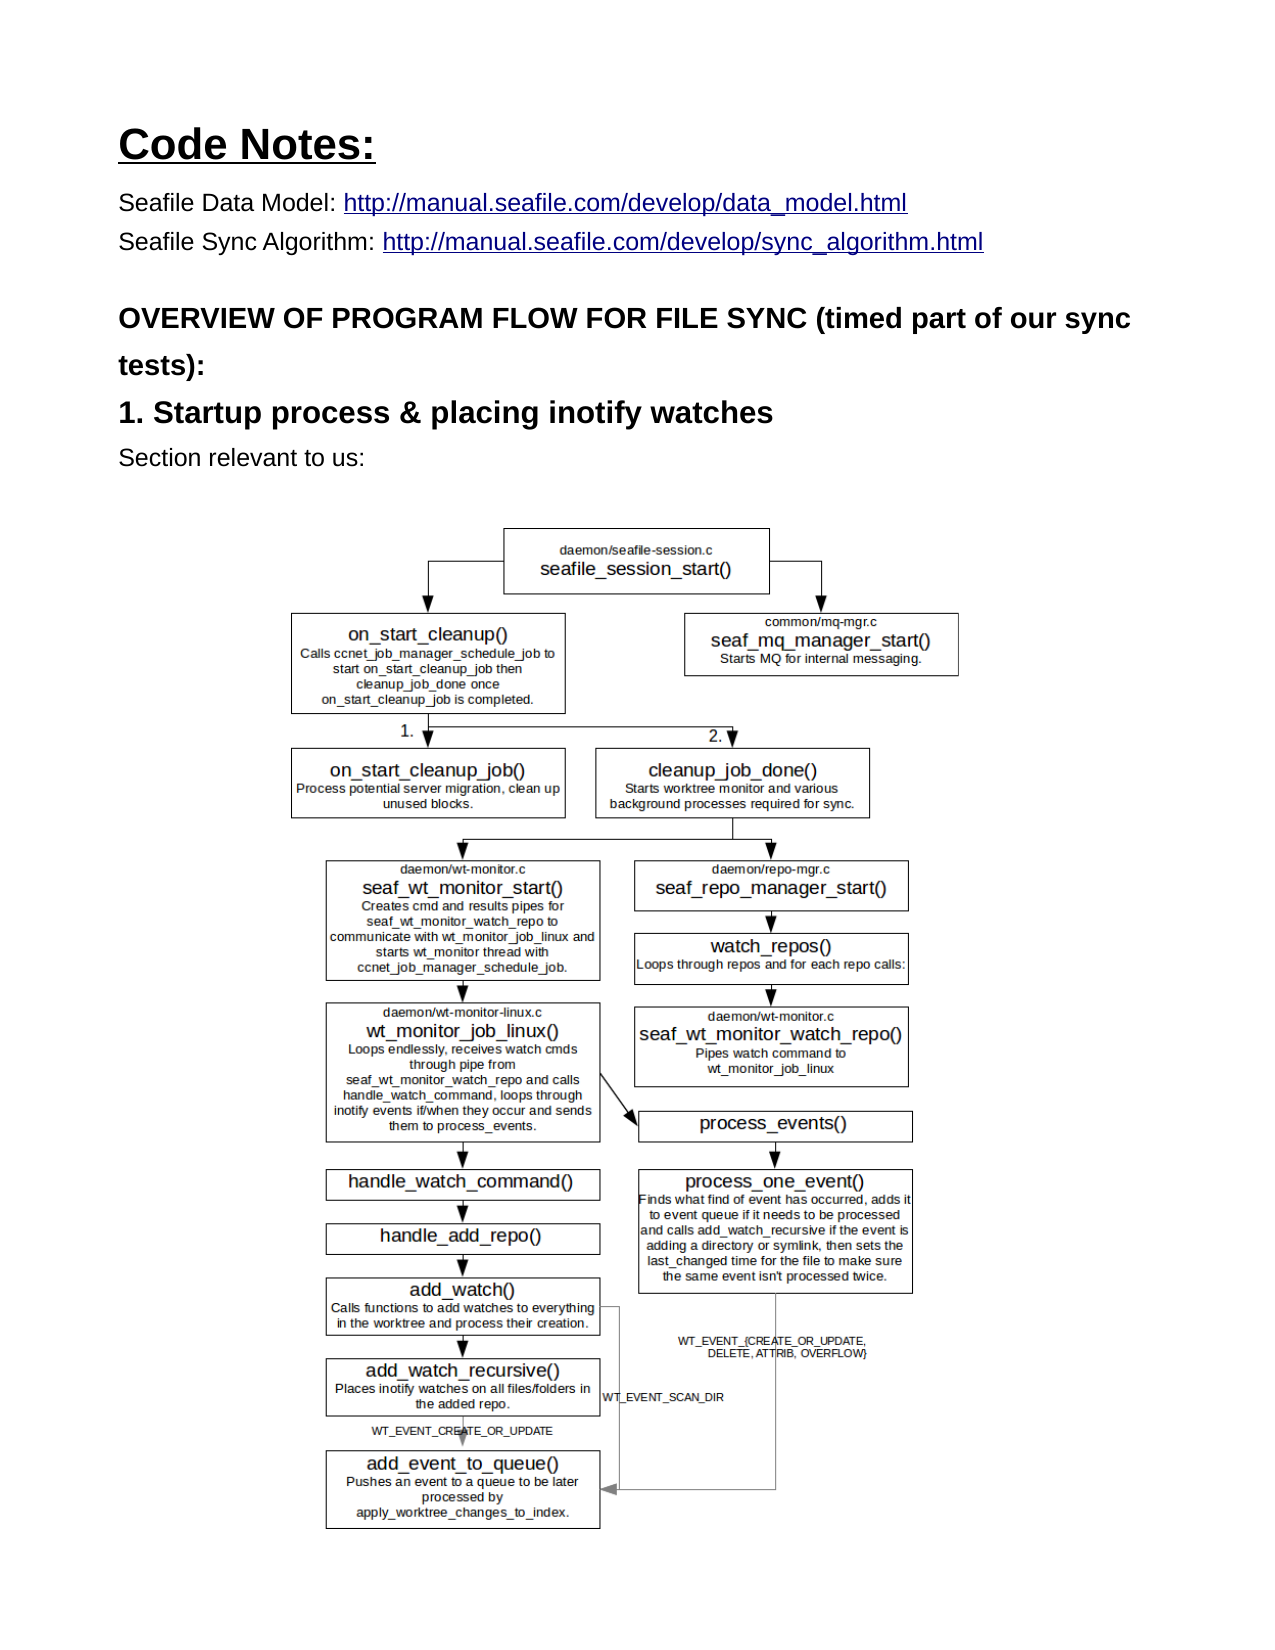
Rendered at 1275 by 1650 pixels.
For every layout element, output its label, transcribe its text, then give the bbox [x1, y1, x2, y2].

text OVERVIEW OF PROGRAM FLOW FOR FILE SYNC (timed part of our sync tests): [118, 301, 1157, 381]
text Section relevant to us: [118, 443, 1157, 472]
picture [291, 528, 959, 1529]
text Seafile Sync Algorithm: http://manual.seafile.com/develop/sync_algorithm.html [118, 227, 1157, 256]
text 1. Startup process & placing inotify watches [118, 394, 1157, 430]
text Seafile Data Model: http://manual.seafile.com/develop/data_model.html [118, 187, 1157, 216]
text Code Notes: [118, 118, 1157, 168]
